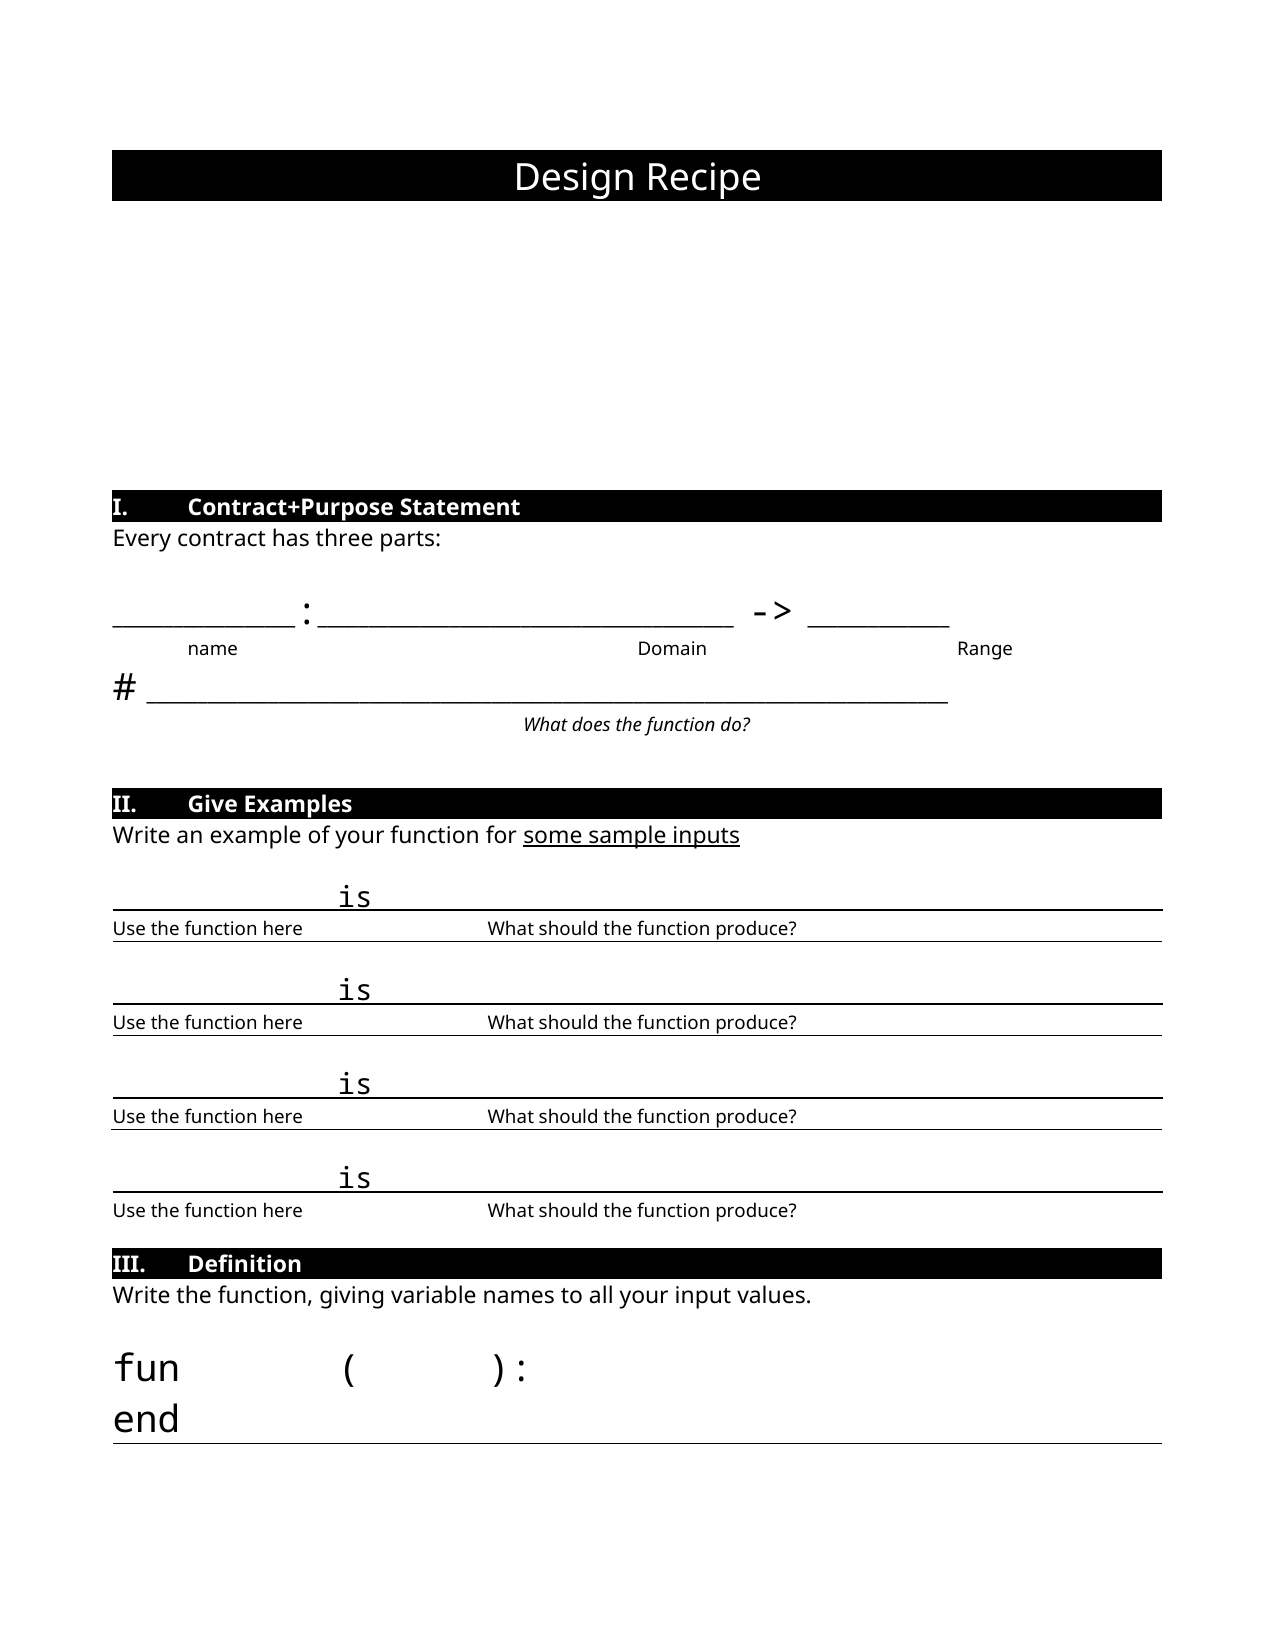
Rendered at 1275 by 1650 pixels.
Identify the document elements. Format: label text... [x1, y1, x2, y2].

text # _______________________________________________________________________________ [112, 661, 1162, 712]
text [112, 1192, 1162, 1197]
text Use the function here What should the function produce? [112, 1103, 1162, 1129]
text Use the function here What should the function produce? [112, 916, 1162, 941]
text Use the function here What should the function produce? [112, 1197, 1162, 1223]
subtitle Design Recipe [112, 150, 1162, 201]
text is [112, 970, 1162, 1003]
subtitle Contract+Purpose Statement [112, 490, 1162, 522]
text [112, 1098, 1162, 1103]
text __________________ : _________________________________________ -> ______________ [112, 584, 1162, 635]
subtitle Give Examples [112, 788, 1162, 819]
text name Domain Range [112, 635, 1162, 661]
text [112, 1004, 1162, 1009]
text Write an example of your function for some sample inputs [112, 819, 1162, 850]
text is [112, 1157, 1162, 1191]
text is [112, 1063, 1162, 1097]
text fun ( ): end [112, 1341, 1162, 1443]
text What does the function do? [112, 712, 1162, 737]
text Every contract has three parts: [112, 522, 1162, 553]
list Write the function, giving variable names to all your input values. [75, 1279, 1162, 1310]
text is [112, 876, 1162, 909]
text [112, 910, 1162, 916]
subtitle Definition [112, 1248, 1162, 1279]
text Use the function here What should the function produce? [112, 1009, 1162, 1035]
